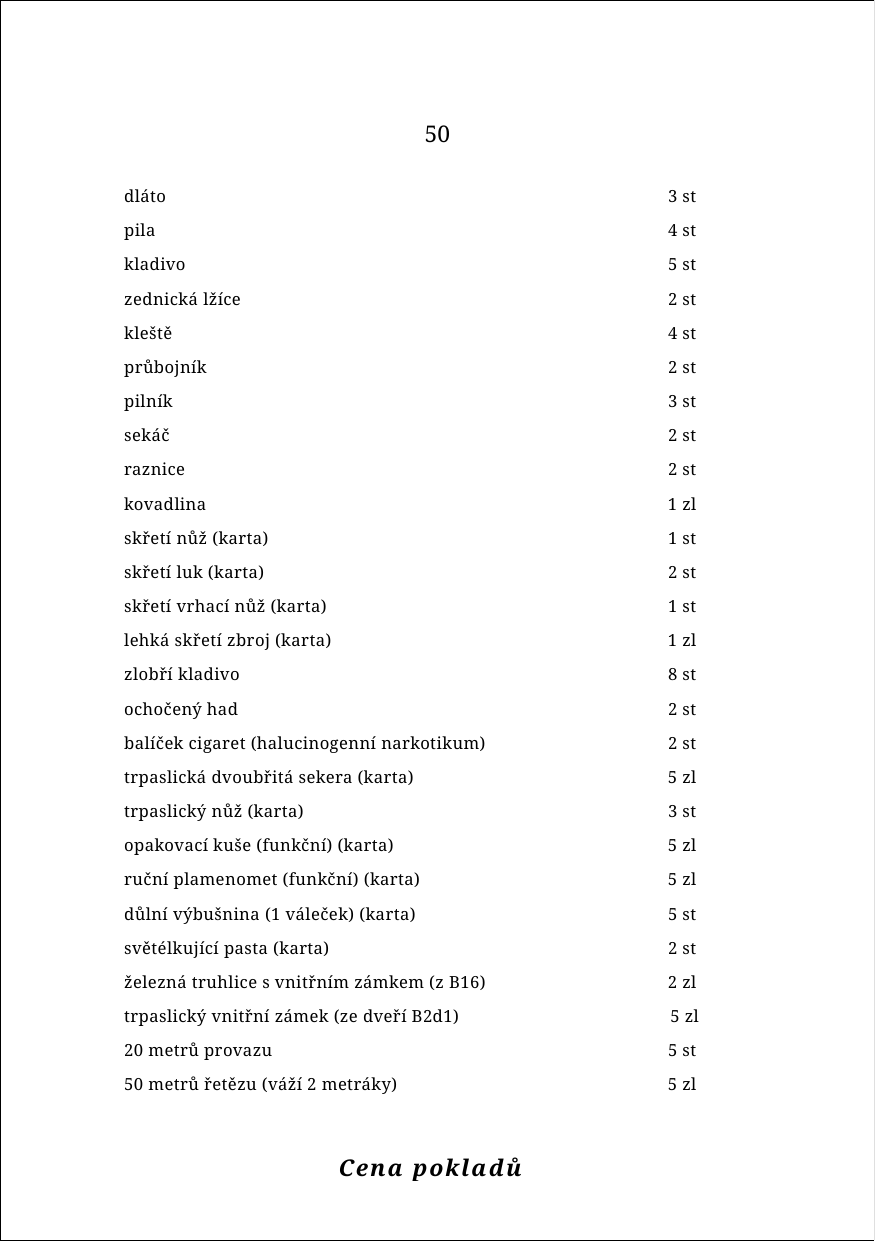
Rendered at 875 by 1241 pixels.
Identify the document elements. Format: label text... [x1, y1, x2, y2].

table_cell 20 metrů provazu [118, 1033, 608, 1067]
table_cell trpaslická dvoubřitá sekera (karta) [118, 760, 608, 794]
table_cell 5 zl [608, 1067, 756, 1101]
table_cell ruční plamenomet (funkční) (karta) [118, 862, 608, 896]
table_cell pilník [118, 384, 608, 418]
table_cell 5 st [608, 247, 756, 281]
table_cell 2 st [608, 555, 756, 589]
table_cell 2 st [608, 418, 756, 452]
table_cell dláto [118, 179, 608, 213]
table_cell průbojník [118, 350, 608, 384]
table_cell skřetí nůž (karta) [118, 521, 608, 555]
table_cell 2 st [608, 350, 756, 384]
table_cell lehká skřetí zbroj (karta) [118, 623, 608, 657]
table_cell ochočený had [118, 691, 608, 726]
table_cell kleště [118, 316, 608, 350]
table_cell sekáč [118, 418, 608, 452]
table_cell 2 st [608, 931, 756, 965]
table_cell kladivo [118, 247, 608, 281]
table_cell 1 st [608, 521, 756, 555]
table_cell 5 zl [608, 862, 756, 896]
table_cell trpaslický vnitřní zámek (ze dveří B2d1) [118, 999, 608, 1033]
table_cell 1 st [608, 589, 756, 623]
table_cell 3 st [608, 179, 756, 213]
table_cell 2 st [608, 281, 756, 316]
table_cell zlobří kladivo [118, 657, 608, 691]
table_cell 5 zl [608, 999, 756, 1033]
table_cell 3 st [608, 794, 756, 828]
table_cell 2 st [608, 691, 756, 726]
table_cell balíček cigaret (halucinogenní narkotikum) [118, 726, 608, 760]
table_cell trpaslický nůž (karta) [118, 794, 608, 828]
table_cell 5 zl [608, 828, 756, 862]
table_cell světélkující pasta (karta) [118, 931, 608, 965]
table_cell železná truhlice s vnitřním zámkem (z B16) [118, 965, 608, 999]
table_cell opakovací kuše (funkční) (karta) [118, 828, 608, 862]
table_cell pila [118, 213, 608, 247]
table_cell 2 st [608, 726, 756, 760]
table_cell 2 st [608, 452, 756, 486]
table_cell 3 st [608, 384, 756, 418]
table_cell důlní výbušnina (1 váleček) (karta) [118, 896, 608, 931]
table_cell 1 zl [608, 623, 756, 657]
table_cell 8 st [608, 657, 756, 691]
table_cell skřetí vrhací nůž (karta) [118, 589, 608, 623]
table_cell 5 st [608, 1033, 756, 1067]
table_cell 5 zl [608, 760, 756, 794]
table_cell 2 zl [608, 965, 756, 999]
table_cell 50 metrů řetězu (váží 2 metráky) [118, 1067, 608, 1101]
table_cell zednická lžíce [118, 281, 608, 316]
table_cell 4 st [608, 316, 756, 350]
table_cell skřetí luk (karta) [118, 555, 608, 589]
table_cell 5 st [608, 896, 756, 931]
table_cell kovadlina [118, 486, 608, 521]
table_cell 1 zl [608, 486, 756, 521]
table_cell raznice [118, 452, 608, 486]
table_cell 4 st [608, 213, 756, 247]
